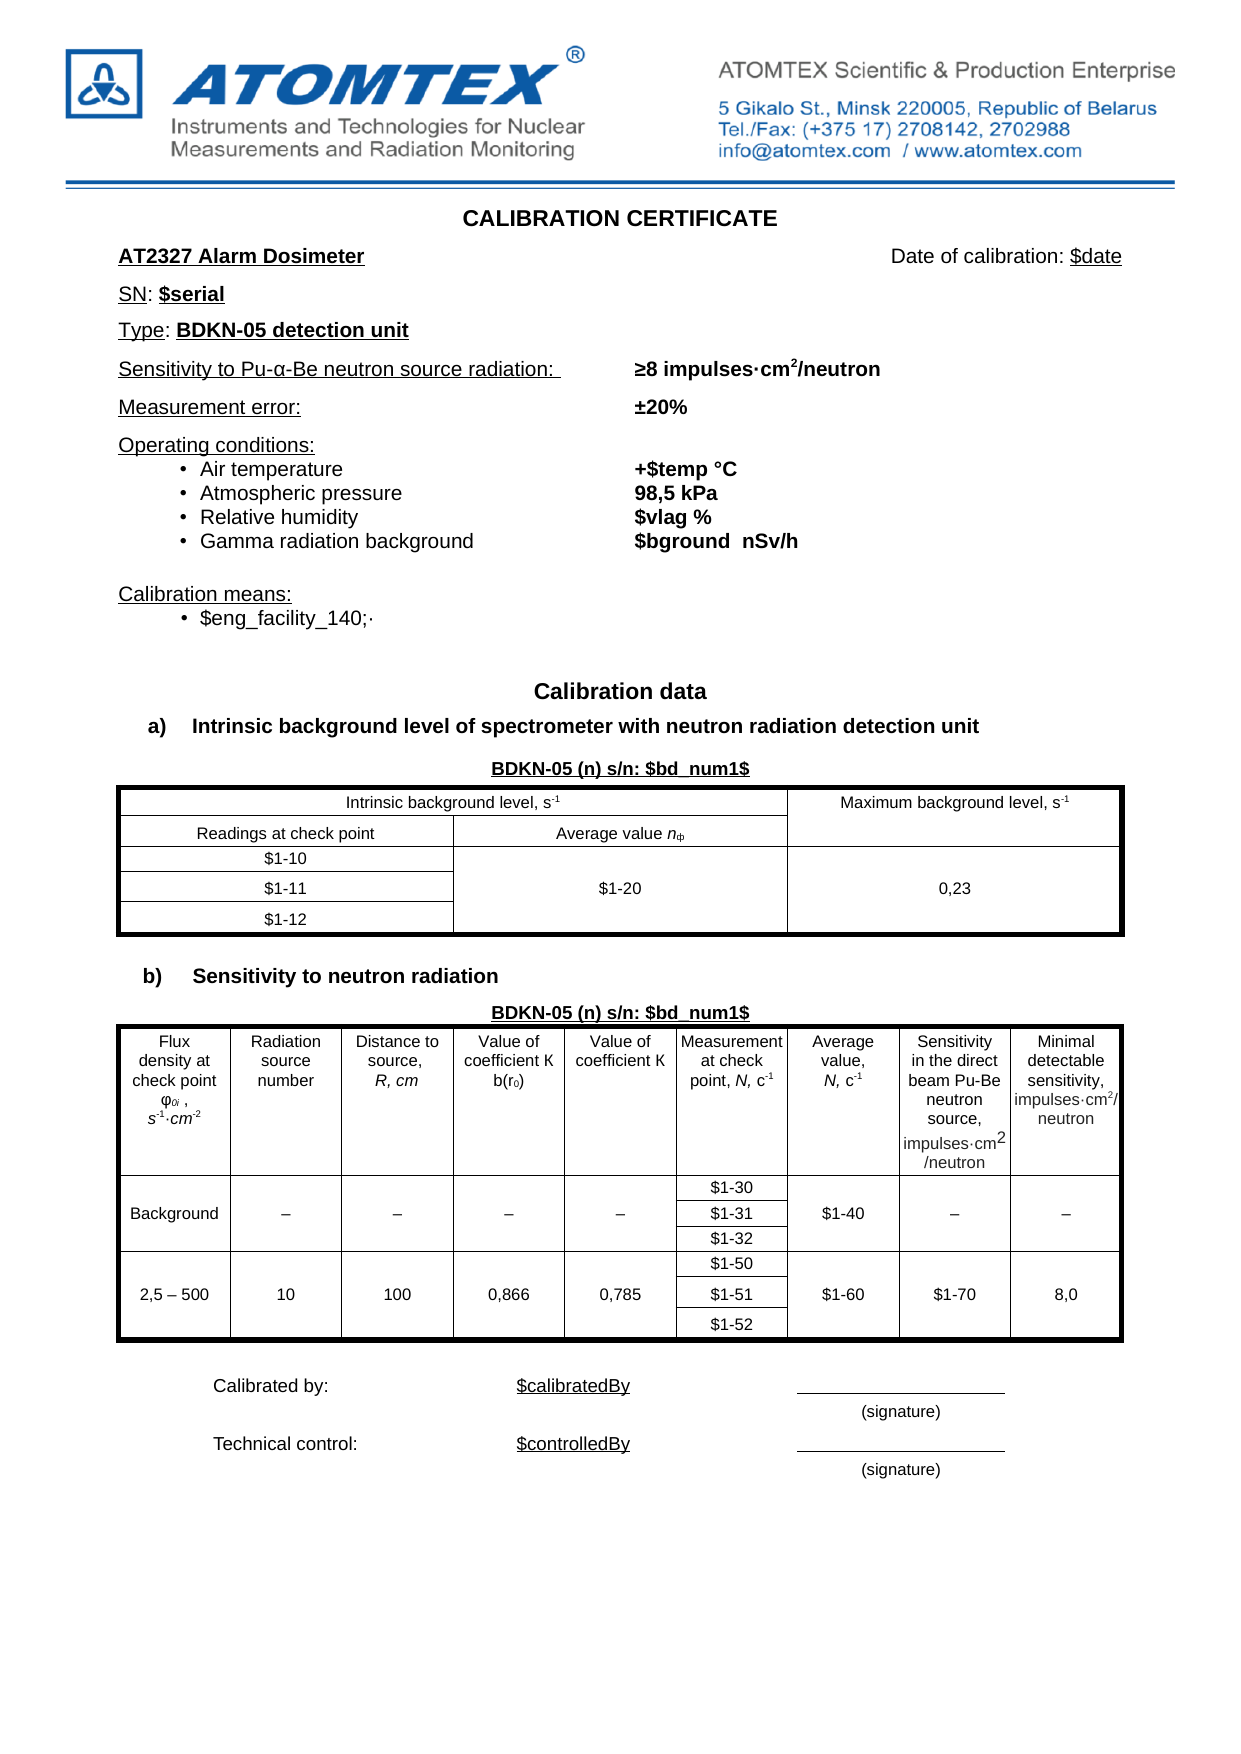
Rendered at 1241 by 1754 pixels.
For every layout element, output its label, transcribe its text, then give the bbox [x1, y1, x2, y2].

table_cell Maximum background level, s-1 [788, 790, 1119, 846]
table_cell Flux density at check point φ0i , s-1·cm-2 [121, 1029, 230, 1175]
table_header Calibrated by: [210, 1369, 513, 1399]
table_cell Minimal detectable sensitivity, impulses·cm2/neutron [1011, 1029, 1119, 1175]
table_cell 2,5 – 500 [121, 1252, 230, 1337]
table_cell [210, 1399, 513, 1427]
table_cell $1-20 [454, 847, 787, 932]
text a) Intrinsic background level of spectrometer with neutron radiation detection unit [118, 713, 1122, 737]
table_cell – [900, 1176, 1010, 1251]
table_cell – [565, 1176, 676, 1251]
table_cell Distance to source, R, сm [342, 1029, 453, 1175]
table_cell 8,0 [1011, 1252, 1119, 1337]
text Operating conditions: [118, 433, 1122, 457]
table_cell [771, 1427, 1030, 1457]
table_cell Background [121, 1176, 230, 1251]
table_cell $1-11 [121, 872, 453, 901]
table_cell – [454, 1176, 564, 1251]
table_header b) Sensitivity to neutron radiation BDKN-05 (n) s/n: $bd_num1$ [119, 964, 1122, 1024]
text CALIBRATION CERTIFICATE [118, 206, 1122, 231]
table_cell 0,866 [454, 1252, 564, 1337]
list Relative humidity $vlag % [179, 505, 1122, 529]
table_cell – [342, 1176, 453, 1251]
list $eng_facility_140;· [123, 606, 1122, 630]
text Calibration data [118, 678, 1122, 704]
table_cell $1-51 [677, 1277, 787, 1307]
table_cell $1-31 [677, 1201, 787, 1226]
text Type: BDKN-05 detection unit [118, 318, 1122, 342]
table_cell [514, 1399, 771, 1427]
list Atmospheric pressure 98,5 kPa [179, 481, 1122, 505]
table_cell Readings at check point [121, 816, 453, 846]
list Gamma radiation background $bground nSv/h [179, 529, 1122, 553]
table_cell $1-32 [677, 1227, 787, 1251]
table_cell [514, 1457, 771, 1484]
table_cell $1-70 [900, 1252, 1010, 1337]
table_cell $1-12 [121, 902, 453, 932]
table_cell 100 [342, 1252, 453, 1337]
table_cell – [231, 1176, 341, 1251]
table_header BDKN-05 (n) s/n: $bd_num1$ [118, 752, 1122, 785]
table_cell (signature) [771, 1457, 1030, 1484]
text SN: $serial [118, 282, 1122, 306]
table_cell Radiation source number [231, 1029, 341, 1175]
table_cell [210, 1457, 513, 1484]
table_cell Technical control: [210, 1427, 513, 1457]
table_cell 0,785 [565, 1252, 676, 1337]
table_cell Intrinsic background level, s-1 [121, 790, 787, 815]
table_cell Sensitivity in the direct beam Pu-Be neutron source, impulses·cm2/neutron [900, 1029, 1010, 1175]
table_cell $1-50 [677, 1252, 787, 1276]
table_cell 0,23 [788, 847, 1119, 932]
text Sensitivity to Pu-α-Be neutron source radiation: ≥8 impulses·cm2/neutron [118, 356, 1122, 380]
list Air temperature +$temp °C [179, 457, 1122, 481]
table_cell $1-60 [788, 1252, 899, 1337]
table_cell (signature) [771, 1399, 1030, 1427]
table_cell Average value nф [454, 816, 787, 846]
table_header [771, 1369, 1030, 1399]
table_header $calibratedBy [514, 1369, 771, 1399]
table_cell Value of coefficient К [565, 1029, 676, 1175]
table_cell $1-40 [788, 1176, 899, 1251]
table_cell Average value, N, с-1 [788, 1029, 899, 1175]
text Calibration means: [118, 582, 1122, 606]
text Measurement error: ±20% [118, 395, 1122, 419]
table_cell Measurement at check point, N, с-1 [677, 1029, 787, 1175]
table_cell $1-10 [121, 847, 453, 871]
text AT2327 Alarm Dosimeter Date of calibration: $date [118, 244, 1122, 268]
table_cell $controlledBy [514, 1427, 771, 1457]
table_cell Value of coefficient К b(r0) [454, 1029, 564, 1175]
table_cell 10 [231, 1252, 341, 1337]
table_cell $1-52 [677, 1308, 787, 1337]
table_cell $1-30 [677, 1176, 787, 1200]
table_cell – [1011, 1176, 1119, 1251]
